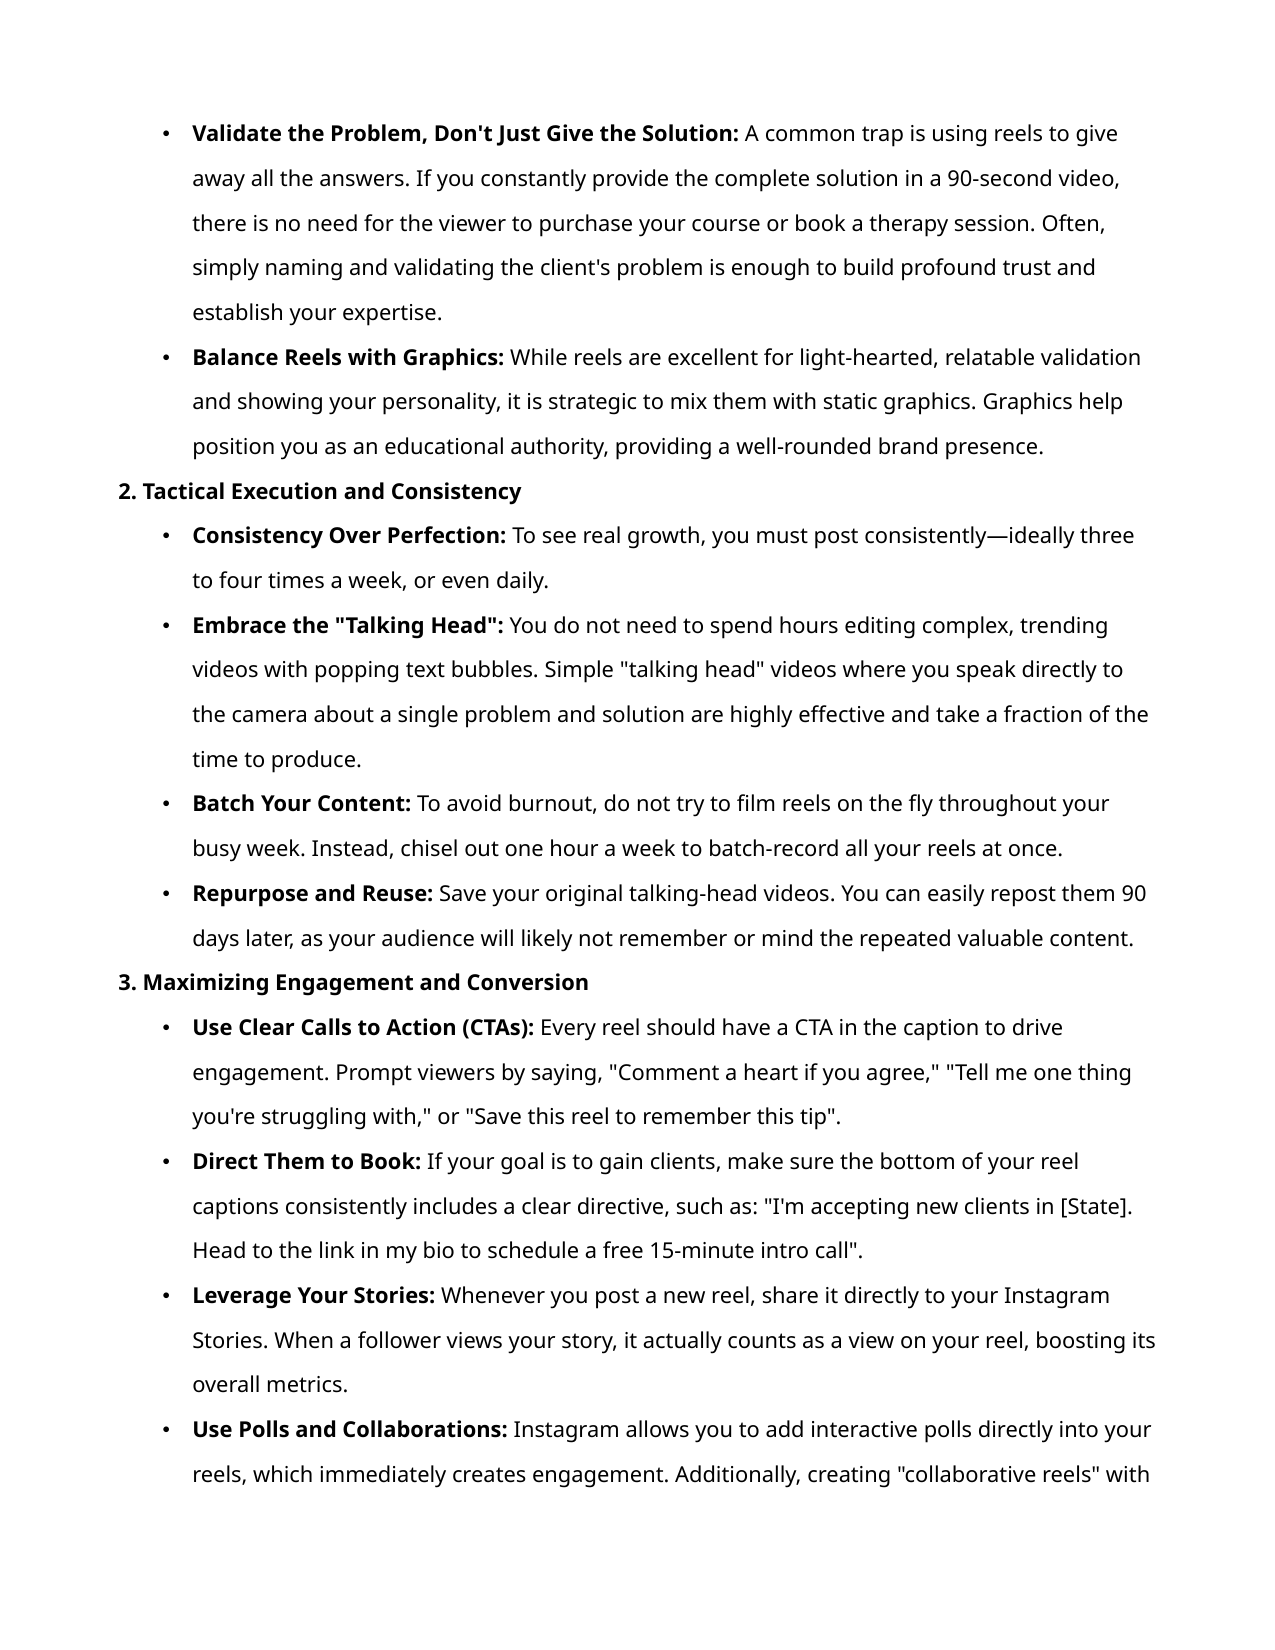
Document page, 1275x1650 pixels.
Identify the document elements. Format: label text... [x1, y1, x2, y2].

list Direct Them to Book: If your goal is to gain clients, make sure the bottom of your reel captions consistently includes a clear directive, such as: "I'm accepting new clients in [State]. Head to the link in my bio to schedule a free 15-minute intro call". [162, 1146, 1157, 1265]
text 2. Tactical Execution and Consistency [118, 476, 1157, 505]
list Use Clear Calls to Action (CTAs): Every reel should have a CTA in the caption to drive engagement. Prompt viewers by saying, "Comment a heart if you agree," "Tell me one thing you're struggling with," or "Save this reel to remember this tip". [162, 1012, 1157, 1131]
text 3. Maximizing Engagement and Conversion [118, 967, 1157, 997]
list Repurpose and Reuse: Save your original talking-head videos. You can easily repost them 90 days later, as your audience will likely not remember or mind the repeated valuable content. [162, 878, 1157, 952]
list Use Polls and Collaborations: Instagram allows you to add interactive polls directly into your reels, which immediately creates engagement. Additionally, creating "collaborative reels" with [162, 1414, 1157, 1488]
list Balance Reels with Graphics: While reels are excellent for light-hearted, relatable validation and showing your personality, it is strategic to mix them with static graphics. Graphics help position you as an educational authority, providing a well-rounded brand presence. [162, 342, 1157, 461]
list Batch Your Content: To avoid burnout, do not try to film reels on the fly throughout your busy week. Instead, chisel out one hour a week to batch-record all your reels at once. [162, 788, 1157, 863]
list Validate the Problem, Don't Just Give the Solution: A common trap is using reels to give away all the answers. If you constantly provide the complete solution in a 90-second video, there is no need for the viewer to purchase your course or book a therapy session. Often, simply naming and validating the client's problem is enough to build profound trust and establish your expertise. [162, 118, 1157, 327]
list Leverage Your Stories: Whenever you post a new reel, share it directly to your Instagram Stories. When a follower views your story, it actually counts as a view on your reel, boosting its overall metrics. [162, 1280, 1157, 1399]
list Consistency Over Perfection: To see real growth, you must post consistently—ideally three to four times a week, or even daily. [162, 520, 1157, 595]
list Embrace the "Talking Head": You do not need to spend hours editing complex, trending videos with popping text bubbles. Simple "talking head" videos where you speak directly to the camera about a single problem and solution are highly effective and take a fraction of the time to produce. [162, 610, 1157, 773]
